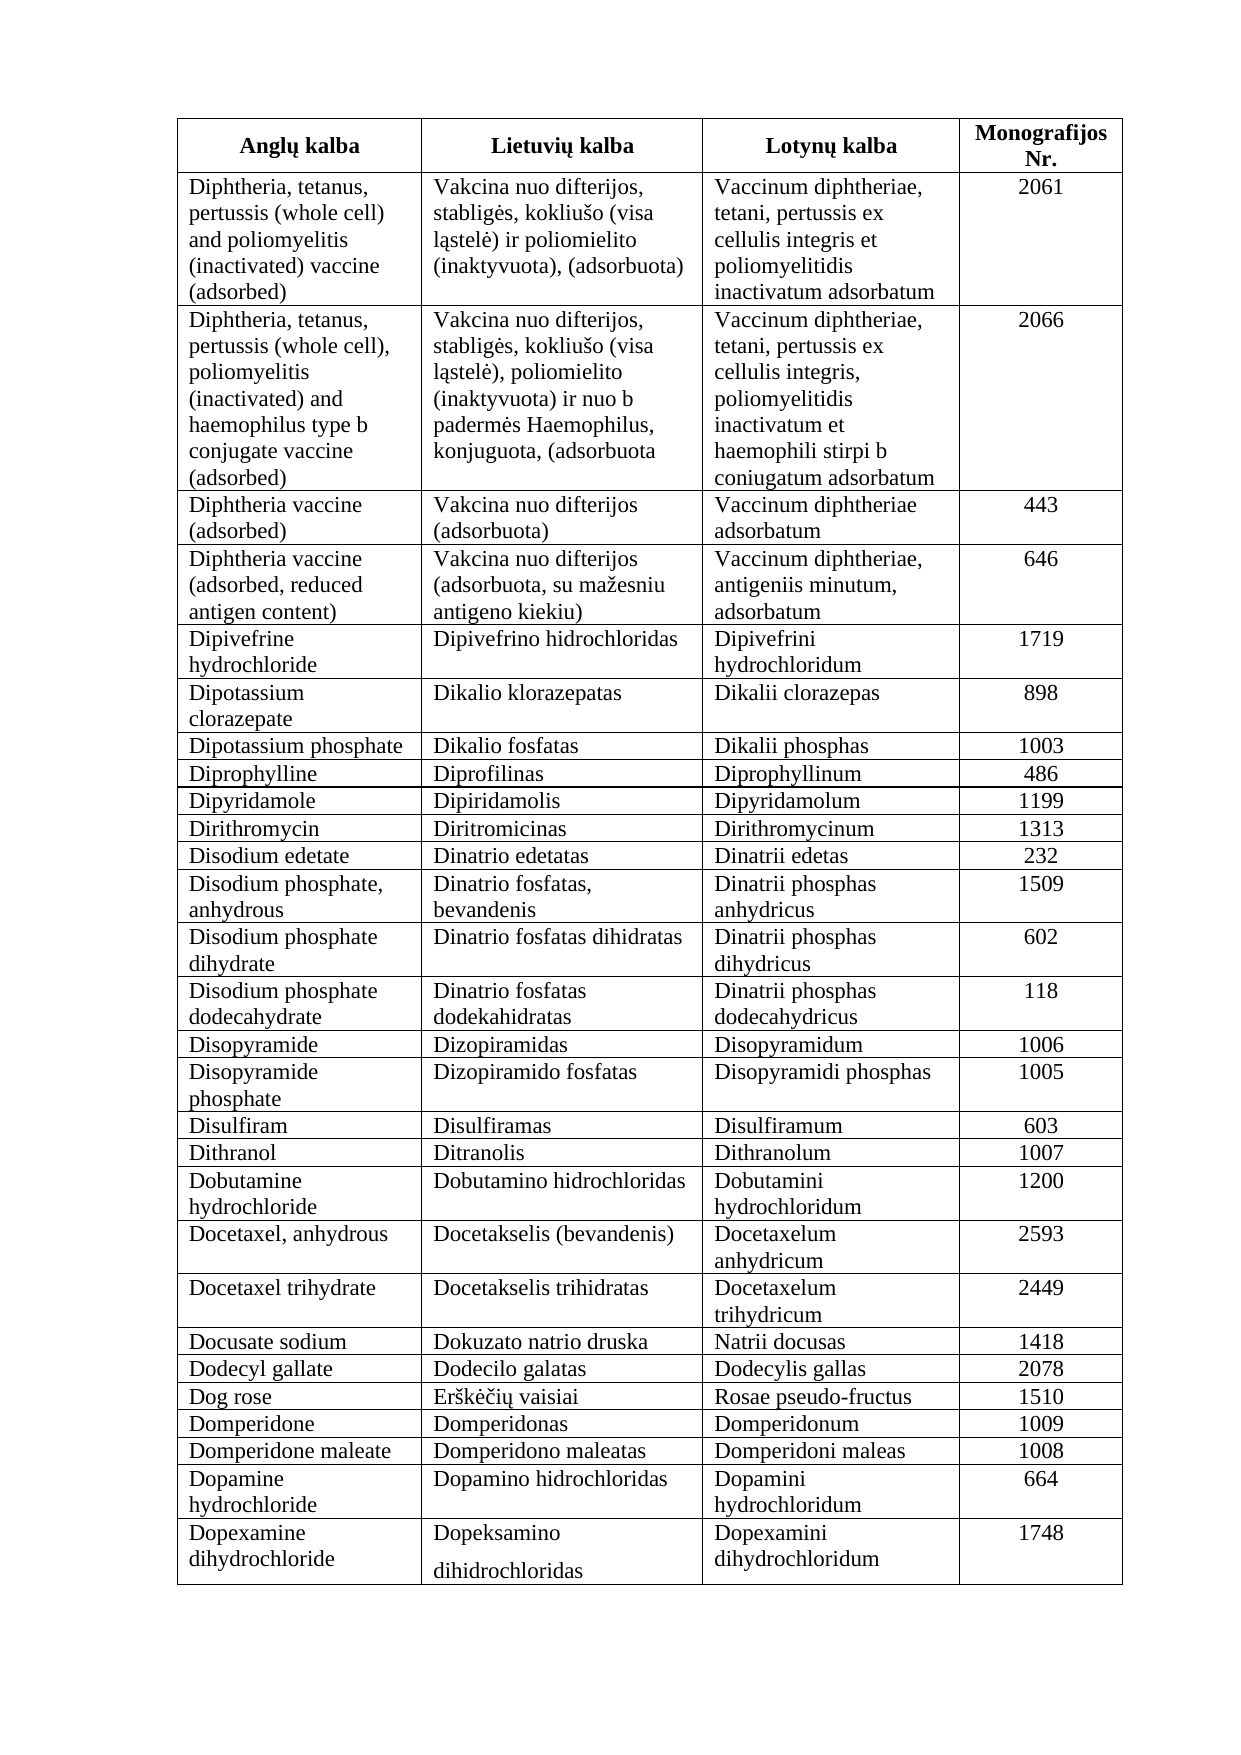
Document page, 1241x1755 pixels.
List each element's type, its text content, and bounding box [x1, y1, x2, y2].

table_cell 1313 [960, 815, 1122, 841]
table_cell Diprophyllinum [703, 760, 959, 786]
table_cell 1009 [960, 1410, 1122, 1437]
table_cell Domperidono maleatas [422, 1438, 702, 1464]
table_cell Dopamini hydrochloridum [703, 1465, 959, 1518]
table_cell Dinatrii phosphas anhydricus [703, 870, 959, 922]
table_cell 1748 [960, 1519, 1122, 1583]
table_cell 602 [960, 923, 1122, 976]
table_header Lietuvių kalba [422, 119, 702, 172]
table_cell Dopamino hidrochloridas [422, 1465, 702, 1518]
table_cell 2449 [960, 1274, 1122, 1327]
table_cell Dikalii phosphas [703, 733, 959, 759]
table_cell Dirithromycinum [703, 815, 959, 841]
table_cell Disodium phosphate, anhydrous [178, 870, 421, 922]
table_cell Dinatrii phosphas dihydricus [703, 923, 959, 976]
table_cell Disopyramidum [703, 1031, 959, 1057]
table_cell Dopeksamino dihidrochloridas [422, 1519, 702, 1583]
table_cell 664 [960, 1465, 1122, 1518]
table_cell Disulfiram [178, 1112, 421, 1138]
table_header Monografijos Nr. [960, 119, 1122, 172]
table_cell Vakcina nuo difterijos (adsorbuota) [422, 491, 702, 544]
table_cell Domperidonum [703, 1410, 959, 1437]
table_cell Ditranolis [422, 1139, 702, 1166]
table_cell 1418 [960, 1328, 1122, 1354]
table_cell 232 [960, 842, 1122, 868]
table_cell 898 [960, 679, 1122, 732]
table_cell 1008 [960, 1438, 1122, 1464]
table_header Lotynų kalba [703, 119, 959, 172]
table_cell Disulfiramum [703, 1112, 959, 1138]
table_cell Dobutamino hidrochloridas [422, 1167, 702, 1219]
table_cell Dinatrio edetatas [422, 842, 702, 868]
table_cell Disulfiramas [422, 1112, 702, 1138]
table_cell Dobutamini hydrochloridum [703, 1167, 959, 1219]
table_cell 2593 [960, 1221, 1122, 1273]
table_cell Vaccinum diphtheriae, tetani, pertussis ex cellulis integris et poliomyelitidis inactivatum adsorbatum [703, 173, 959, 305]
table_cell Dokuzato natrio druska [422, 1328, 702, 1354]
table_cell Diprofilinas [422, 760, 702, 786]
table_cell 1003 [960, 733, 1122, 759]
table_cell Dipyridamolum [703, 788, 959, 814]
table_cell Dikalio klorazepatas [422, 679, 702, 732]
table_cell Dopexamini dihydrochloridum [703, 1519, 959, 1583]
table_cell Dodecilo galatas [422, 1355, 702, 1382]
table_cell Dog rose [178, 1383, 421, 1409]
table_cell 118 [960, 977, 1122, 1030]
table_cell Dodecyl gallate [178, 1355, 421, 1382]
table_cell 1509 [960, 870, 1122, 922]
table_cell Domperidone maleate [178, 1438, 421, 1464]
table_cell Diprophylline [178, 760, 421, 786]
table_cell Disodium edetate [178, 842, 421, 868]
table_cell Dipivefrini hydrochloridum [703, 625, 959, 678]
table_cell Vaccinum diphtheriae, antigeniis minutum, adsorbatum [703, 545, 959, 624]
table_cell 1510 [960, 1383, 1122, 1409]
table_cell 646 [960, 545, 1122, 624]
table_cell Dipiridamolis [422, 788, 702, 814]
table_cell Dodecylis gallas [703, 1355, 959, 1382]
table_cell Diritromicinas [422, 815, 702, 841]
table_cell 2066 [960, 306, 1122, 490]
table_cell Vaccinum diphtheriae adsorbatum [703, 491, 959, 544]
table_cell Dipyridamole [178, 788, 421, 814]
table_cell 2061 [960, 173, 1122, 305]
table_cell 1007 [960, 1139, 1122, 1166]
table_cell Disodium phosphate dihydrate [178, 923, 421, 976]
table_cell Docusate sodium [178, 1328, 421, 1354]
table_cell Diphtheria vaccine (adsorbed, reduced antigen content) [178, 545, 421, 624]
table_cell 1199 [960, 788, 1122, 814]
table_cell Disopyramidi phosphas [703, 1058, 959, 1111]
table_cell Diphtheria, tetanus, pertussis (whole cell) and poliomyelitis (inactivated) vaccine (adsorbed) [178, 173, 421, 305]
table_cell Vakcina nuo difterijos, stabligės, kokliušo (visa ląstelė), poliomielito (inaktyvuota) ir nuo b padermės Haemophilus, konjuguota, (adsorbuota [422, 306, 702, 490]
table_cell 486 [960, 760, 1122, 786]
table_cell Dinatrio fosfatas, bevandenis [422, 870, 702, 922]
table_cell Dopexamine dihydrochloride [178, 1519, 421, 1583]
table_cell Dithranol [178, 1139, 421, 1166]
table_cell Domperidone [178, 1410, 421, 1437]
table_cell 2078 [960, 1355, 1122, 1382]
table_cell Disopyramide phosphate [178, 1058, 421, 1111]
table_cell Dipotassium phosphate [178, 733, 421, 759]
table_cell Vaccinum diphtheriae, tetani, pertussis ex cellulis integris, poliomyelitidis inactivatum et haemophili stirpi b coniugatum adsorbatum [703, 306, 959, 490]
table_cell Dipotassium clorazepate [178, 679, 421, 732]
table_cell Dinatrio fosfatas dihidratas [422, 923, 702, 976]
table_cell Diphtheria, tetanus, pertussis (whole cell), poliomyelitis (inactivated) and haemophilus type b conjugate vaccine (adsorbed) [178, 306, 421, 490]
table_cell Vakcina nuo difterijos (adsorbuota, su mažesniu antigeno kiekiu) [422, 545, 702, 624]
table_cell Dipivefrine hydrochloride [178, 625, 421, 678]
table_cell 1006 [960, 1031, 1122, 1057]
table_cell Dinatrii phosphas dodecahydricus [703, 977, 959, 1030]
table_cell Erškėčių vaisiai [422, 1383, 702, 1409]
table_cell Dipivefrino hidrochloridas [422, 625, 702, 678]
table_cell 1719 [960, 625, 1122, 678]
table_cell 443 [960, 491, 1122, 544]
table_cell Dizopiramido fosfatas [422, 1058, 702, 1111]
table_cell Docetakselis (bevandenis) [422, 1221, 702, 1273]
table_cell Domperidonas [422, 1410, 702, 1437]
table_cell Docetaxel, anhydrous [178, 1221, 421, 1273]
table_cell 603 [960, 1112, 1122, 1138]
table_cell Dithranolum [703, 1139, 959, 1166]
table_cell Docetaxelum anhydricum [703, 1221, 959, 1273]
table_cell Vakcina nuo difterijos, stabligės, kokliušo (visa ląstelė) ir poliomielito (inaktyvuota), (adsorbuota) [422, 173, 702, 305]
table_cell Disodium phosphate dodecahydrate [178, 977, 421, 1030]
table_cell 1005 [960, 1058, 1122, 1111]
table_cell Natrii docusas [703, 1328, 959, 1354]
table_cell Dopamine hydrochloride [178, 1465, 421, 1518]
table_cell Rosae pseudo-fructus [703, 1383, 959, 1409]
table_cell Domperidoni maleas [703, 1438, 959, 1464]
table_cell Dinatrii edetas [703, 842, 959, 868]
table_cell Diphtheria vaccine (adsorbed) [178, 491, 421, 544]
table_cell Disopyramide [178, 1031, 421, 1057]
table_cell Docetakselis trihidratas [422, 1274, 702, 1327]
table_cell 1200 [960, 1167, 1122, 1219]
table_cell Dizopiramidas [422, 1031, 702, 1057]
table_cell Dinatrio fosfatas dodekahidratas [422, 977, 702, 1030]
table_cell Docetaxelum trihydricum [703, 1274, 959, 1327]
table_header Anglų kalba [178, 119, 421, 172]
table_cell Dirithromycin [178, 815, 421, 841]
table_cell Dikalio fosfatas [422, 733, 702, 759]
table_cell Dobutamine hydrochloride [178, 1167, 421, 1219]
table_cell Docetaxel trihydrate [178, 1274, 421, 1327]
table_cell Dikalii clorazepas [703, 679, 959, 732]
